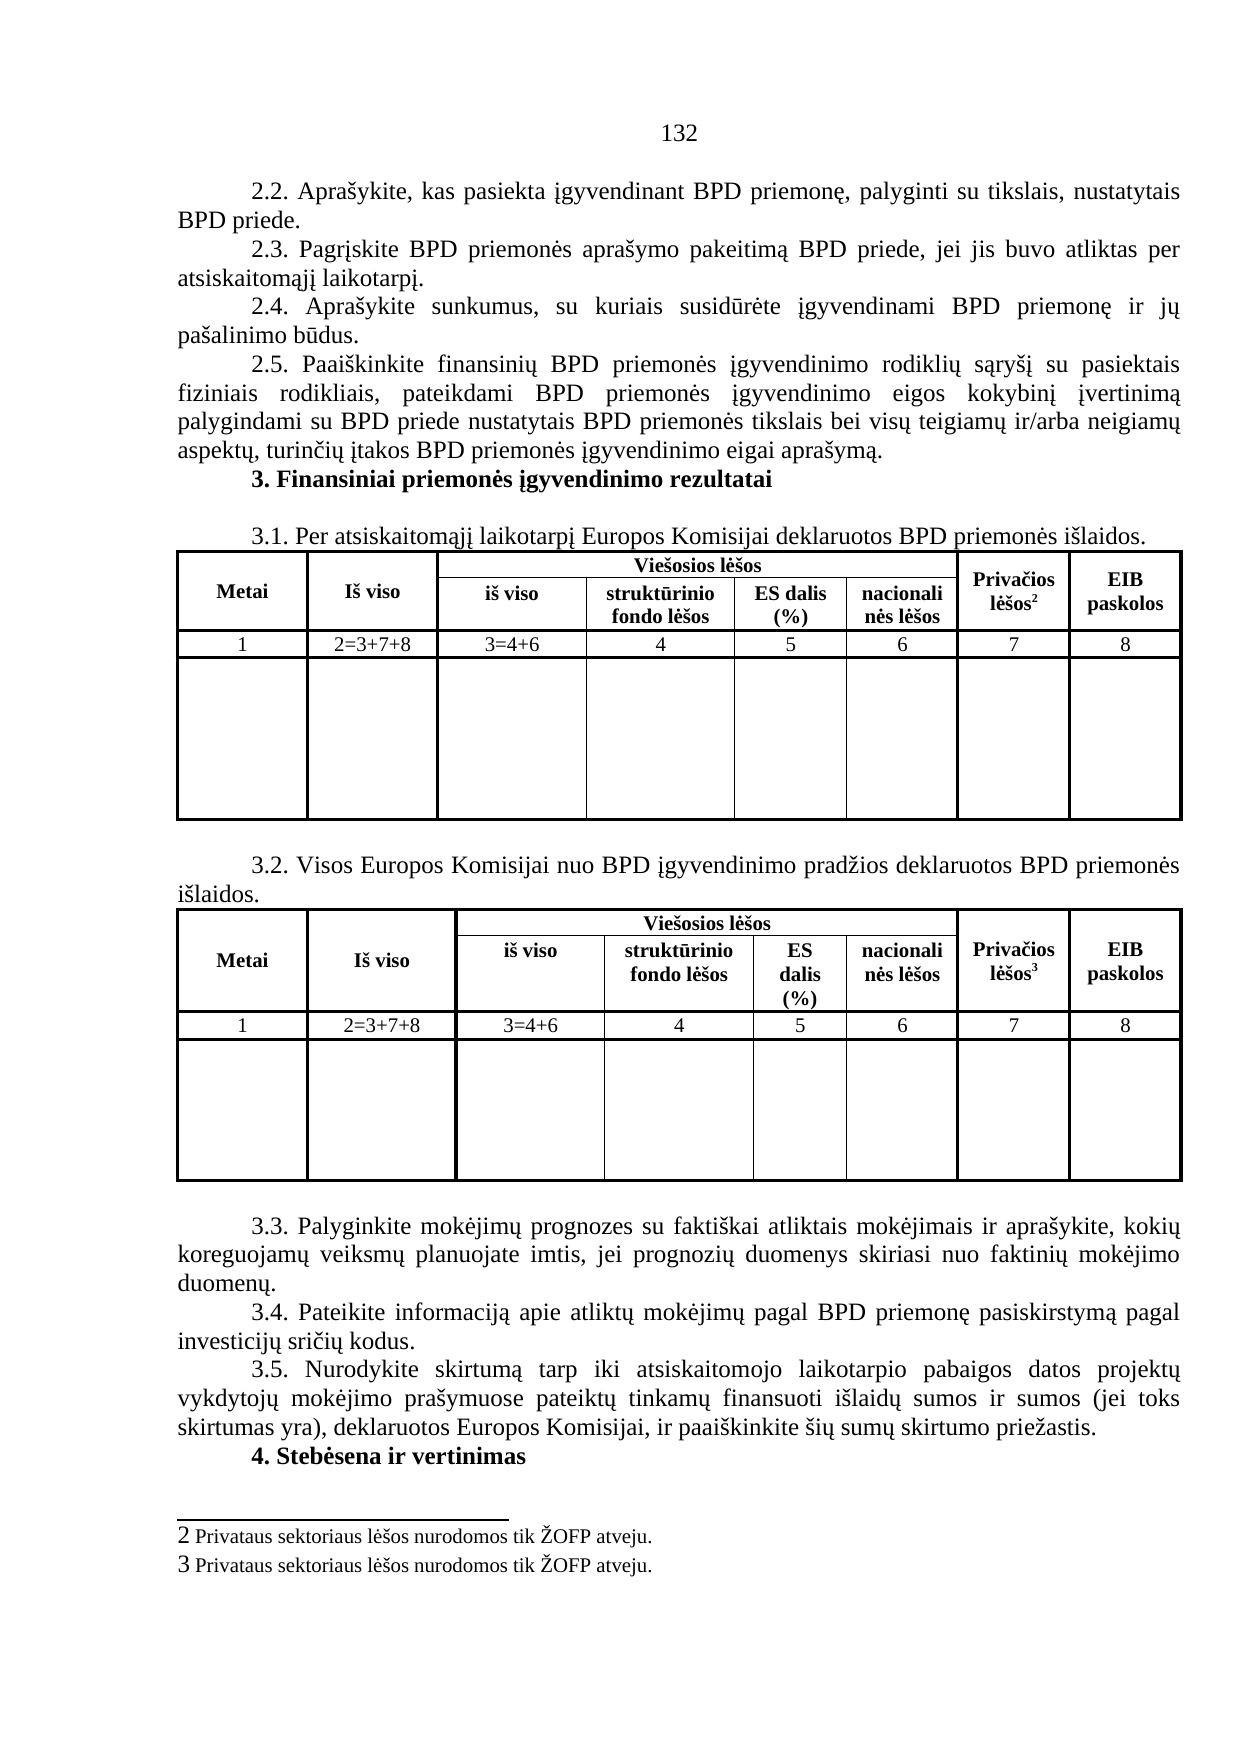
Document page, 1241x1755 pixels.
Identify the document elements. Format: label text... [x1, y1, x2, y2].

table_cell struktūrinio fondo lėšos [605, 936, 753, 1010]
table_cell [847, 659, 956, 818]
table_cell iš viso [439, 578, 586, 628]
text 4. Stebėsena ir vertinimas [177, 1441, 1181, 1469]
table_cell 4 [587, 632, 734, 656]
table_header Iš viso [309, 911, 454, 1010]
table_header EIB paskolos [1071, 553, 1179, 628]
table_cell 7 [959, 632, 1068, 656]
table_cell nacionalinės lėšos [847, 578, 956, 628]
text 3.4. Pateikite informaciją apie atliktų mokėjimų pagal BPD priemonę pasiskirstymą pagal investicijų sričių kodus. [177, 1297, 1181, 1354]
table_cell [1071, 659, 1179, 818]
table_cell 5 [735, 632, 846, 656]
table_cell [439, 659, 586, 818]
table_cell 5 [754, 1013, 846, 1037]
table_cell 1 [179, 632, 306, 656]
table_cell ES dalis (%) [754, 936, 846, 1010]
table_cell nacionalinės lėšos [847, 936, 956, 1010]
table_cell 2=3+7+8 [309, 1013, 454, 1037]
table_cell [959, 659, 1068, 818]
table_header EIB paskolos [1071, 911, 1179, 1010]
table_cell 3=4+6 [458, 1013, 604, 1037]
table_cell [458, 1041, 604, 1179]
table_header Viešosios lėšos [439, 553, 956, 577]
table_cell 2=3+7+8 [309, 632, 436, 656]
table_cell [754, 1041, 846, 1179]
text 3.5. Nurodykite skirtumą tarp iki atsiskaitomojo laikotarpio pabaigos datos projektų vykdytojų mokėjimo prašymuose pateiktų tinkamų finansuoti išlaidų sumos ir sumos (jei toks skirtumas yra), deklaruotos Europos Komisijai, ir paaiškinkite šių sumų skirtumo priežastis. [177, 1354, 1181, 1441]
text 3. Finansiniai priemonės įgyvendinimo rezultatai [177, 464, 1181, 493]
table_header Privačios lėšos [959, 911, 1068, 1010]
table_cell 6 [847, 1013, 956, 1037]
text 2.5. Paaiškinkite finansinių BPD priemonės įgyvendinimo rodiklių sąryšį su pasiektais fiziniais rodikliais, pateikdami BPD priemonės įgyvendinimo eigos kokybinį įvertinimą palygindami su BPD priede nustatytais BPD priemonės tikslais bei visų teigiamų ir/arba neigiamų aspektų, turinčių įtakos BPD priemonės įgyvendinimo eigai aprašymą. [177, 349, 1181, 464]
table_cell struktūrinio fondo lėšos [587, 578, 734, 628]
text 2.2. Aprašykite, kas pasiekta įgyvendinant BPD priemonę, palyginti su tikslais, nustatytais BPD priede. [177, 176, 1181, 234]
text 2.4. Aprašykite sunkumus, su kuriais susidūrėte įgyvendinami BPD priemonę ir jų pašalinimo būdus. [177, 291, 1181, 349]
table_header Metai [179, 911, 306, 1010]
table_cell 7 [959, 1013, 1068, 1037]
table_cell [959, 1041, 1068, 1179]
table_header Iš viso [309, 553, 436, 628]
table_cell [735, 659, 846, 818]
table_cell iš viso [458, 936, 604, 1010]
table_cell 1 [179, 1013, 306, 1037]
table_cell [587, 659, 734, 818]
table_cell [179, 659, 306, 818]
table_header Metai [179, 553, 306, 628]
text 3.2. Visos Europos Komisijai nuo BPD įgyvendinimo pradžios deklaruotos BPD priemonės išlaidos. [177, 850, 1181, 908]
table_cell [847, 1041, 956, 1179]
table_header Viešosios lėšos [458, 911, 956, 935]
table_cell [309, 1041, 454, 1179]
table_cell [179, 1041, 306, 1179]
table_cell 3=4+6 [439, 632, 586, 656]
table_cell 6 [847, 632, 956, 656]
table_cell 8 [1071, 632, 1179, 656]
text 3.3. Palyginkite mokėjimų prognozes su faktiškai atliktais mokėjimais ir aprašykite, kokių koreguojamų veiksmų planuojate imtis, jei prognozių duomenys skiriasi nuo faktinių mokėjimo duomenų. [177, 1211, 1181, 1297]
table_header Privačios lėšos [959, 553, 1068, 628]
table_cell ES dalis (%) [735, 578, 846, 628]
text 2.3. Pagrįskite BPD priemonės aprašymo pakeitimą BPD priede, jei jis buvo atliktas per atsiskaitomąjį laikotarpį. [177, 234, 1181, 291]
table_cell [1071, 1041, 1179, 1179]
table_cell [309, 659, 436, 818]
table_cell 4 [605, 1013, 753, 1037]
table_cell 8 [1071, 1013, 1179, 1037]
table_cell [605, 1041, 753, 1179]
text 3.1. Per atsiskaitomąjį laikotarpį Europos Komisijai deklaruotos BPD priemonės išlaidos. [177, 521, 1181, 550]
